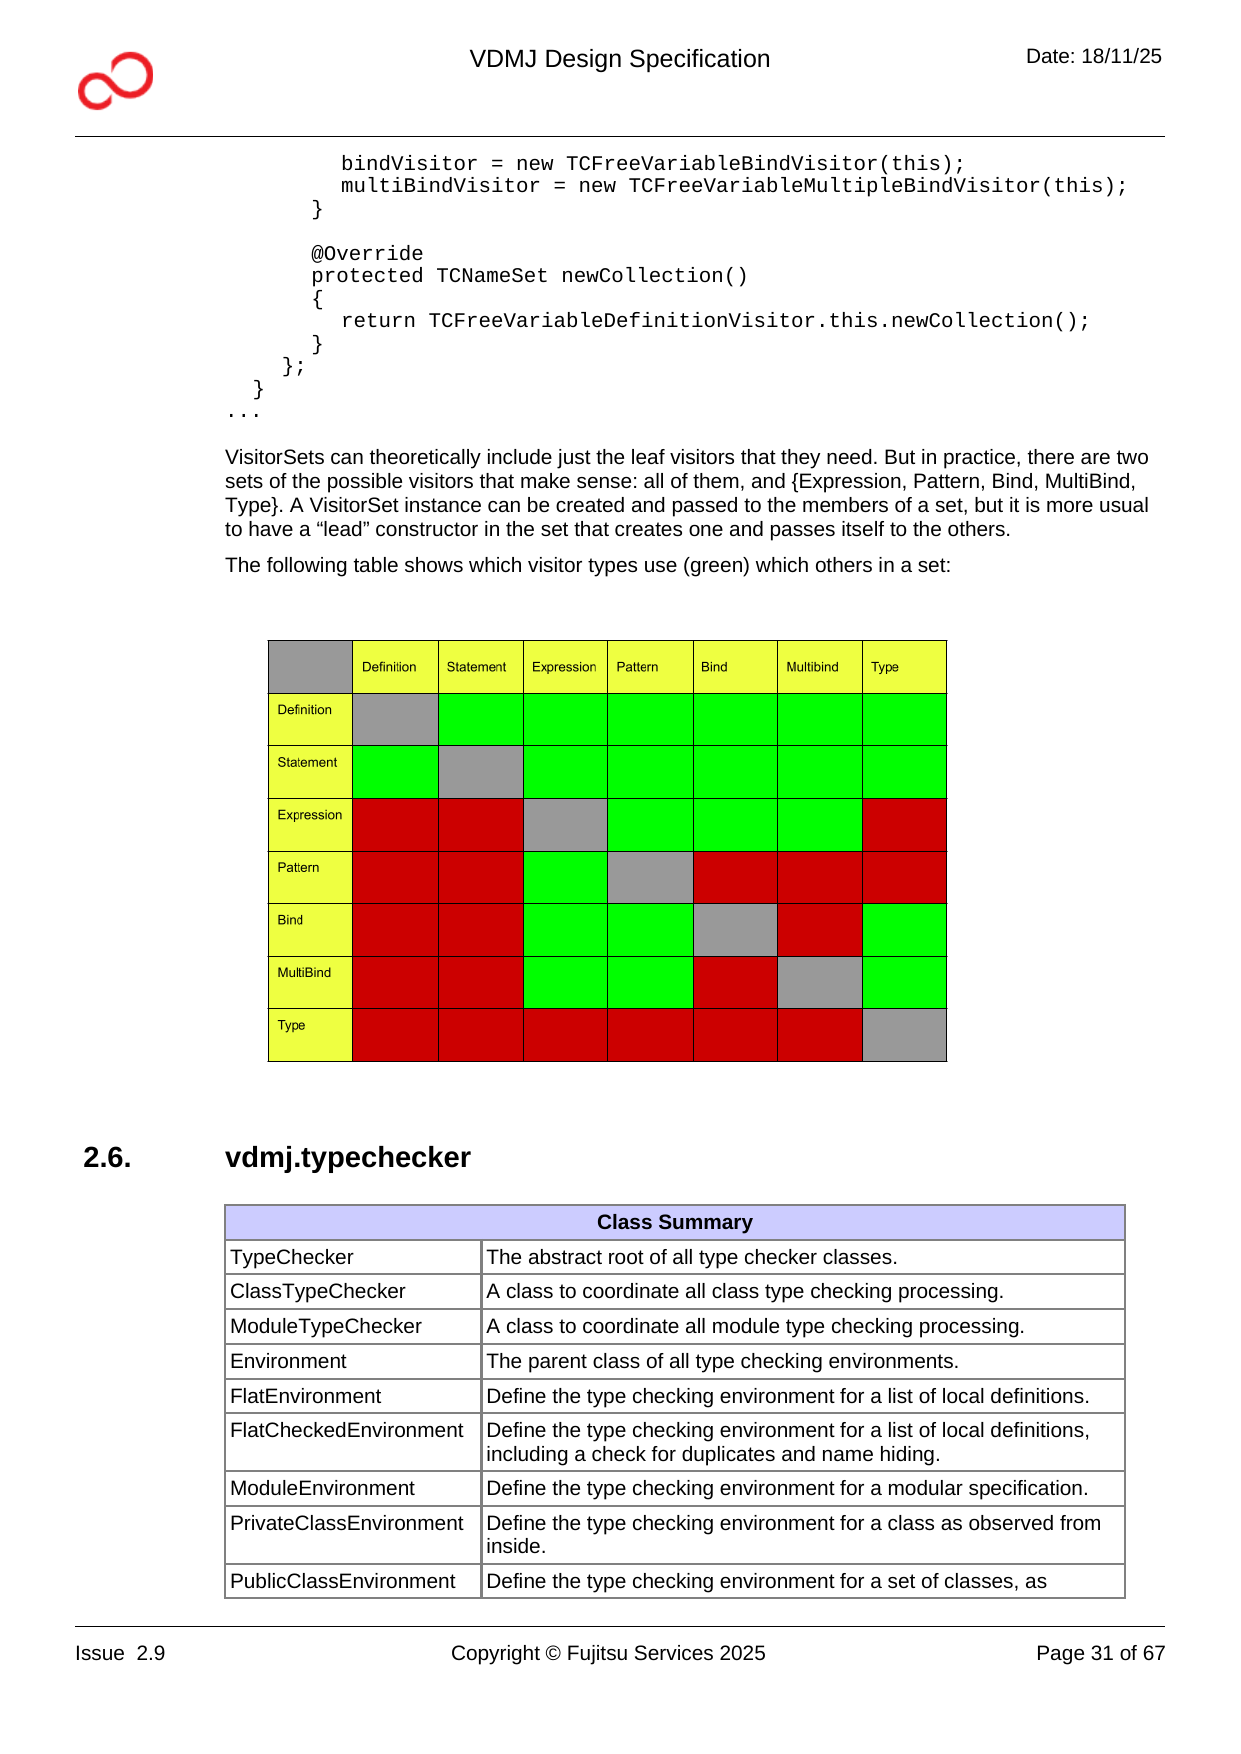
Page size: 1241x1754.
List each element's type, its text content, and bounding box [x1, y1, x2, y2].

table_cell Define the type checking environment for a set of classes, as [483, 1565, 1124, 1597]
subtitle vdmj.typechecker [75, 1119, 1165, 1174]
picture [150, 589, 1091, 1119]
text multiBindVisitor = new TCFreeVariableMultipleBindVisitor(this); [225, 175, 1165, 197]
table_cell Define the type checking environment for a modular specification. [483, 1472, 1124, 1505]
table_cell Define the type checking environment for a list of local definitions, including a check for duplicates and name hiding. [483, 1414, 1124, 1470]
table_cell ClassTypeChecker [226, 1275, 480, 1308]
text @Override [225, 242, 1165, 265]
table_cell The abstract root of all type checker classes. [483, 1241, 1124, 1273]
text protected TCNameSet newCollection() [225, 265, 1165, 287]
table_cell Define the type checking environment for a class as observed from inside. [483, 1507, 1124, 1563]
text } [225, 197, 1165, 220]
table_cell FlatEnvironment [226, 1380, 480, 1412]
text bindVisitor = new TCFreeVariableBindVisitor(this); [225, 152, 1165, 175]
text The following table shows which visitor types use (green) which others in a set: [225, 553, 1165, 577]
table_cell FlatCheckedEnvironment [226, 1414, 480, 1470]
text VisitorSets can theoretically include just the leaf visitors that they need. But in practice, there are two sets of the possible visitors that make sense: all of them, and {Expression, Pattern, Bind, MultiBind, Type}. A VisitorSet instance can be created and passed to the members of a set, but it is more usual to have a “lead” constructor in the set that creates one and passes itself to the others. [225, 445, 1165, 541]
table_cell A class to coordinate all module type checking processing. [483, 1310, 1124, 1343]
text } [225, 332, 1165, 355]
table_cell A class to coordinate all class type checking processing. [483, 1275, 1124, 1308]
table_cell Define the type checking environment for a list of local definitions. [483, 1380, 1124, 1412]
text } [225, 377, 1165, 400]
table_cell ModuleTypeChecker [226, 1310, 480, 1343]
table_cell Environment [226, 1345, 480, 1377]
table_cell PublicClassEnvironment [226, 1565, 480, 1597]
table_cell The parent class of all type checking environments. [483, 1345, 1124, 1377]
text return TCFreeVariableDefinitionVisitor.this.newCollection(); [225, 310, 1165, 332]
text }; [225, 355, 1165, 377]
table_header Class Summary [226, 1206, 1124, 1239]
picture [78, 44, 153, 120]
table_cell ModuleEnvironment [226, 1472, 480, 1505]
table_cell TypeChecker [226, 1241, 480, 1273]
table_cell PrivateClassEnvironment [226, 1507, 480, 1563]
text { [225, 287, 1165, 310]
text ... [225, 400, 1165, 422]
